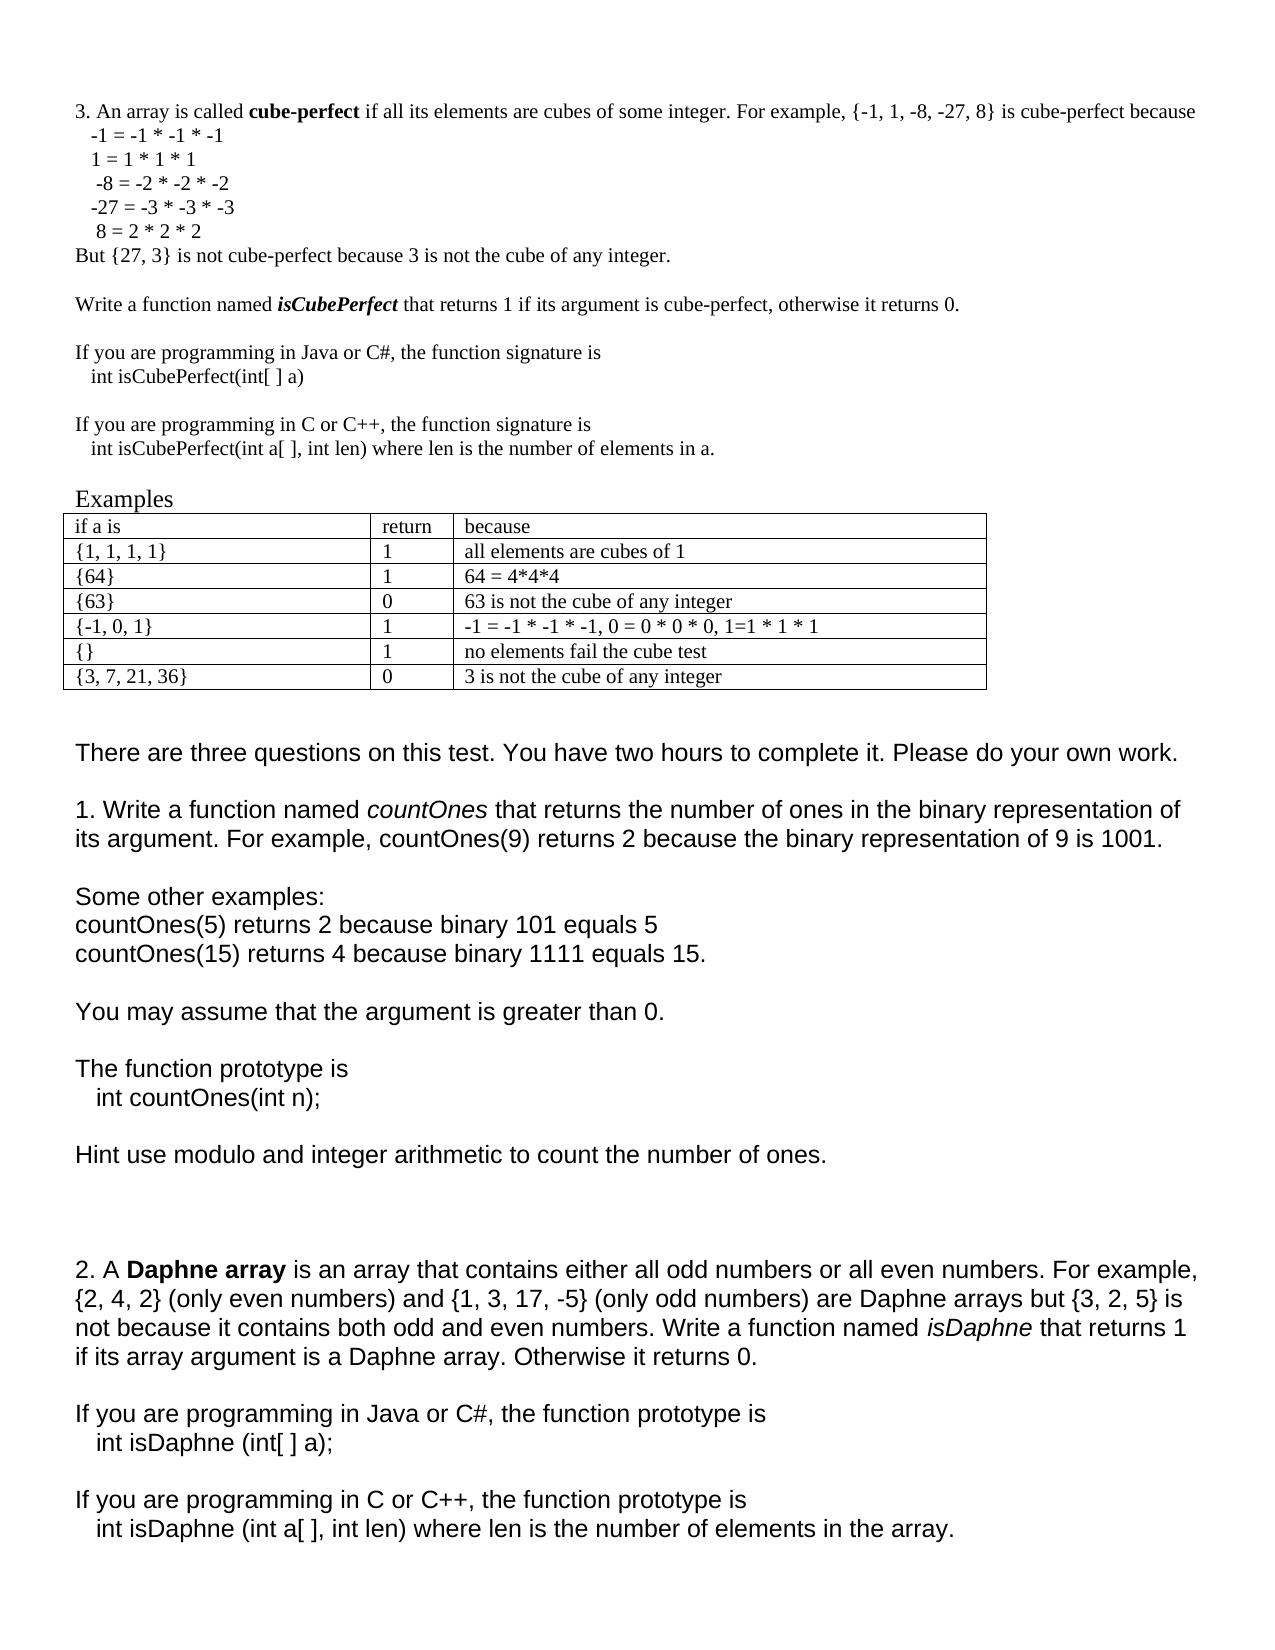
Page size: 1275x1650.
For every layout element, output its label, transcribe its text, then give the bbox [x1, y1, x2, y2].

text countOnes(15) returns 4 because binary 1111 equals 15. [75, 939, 1200, 968]
table_cell {3, 7, 21, 36} [64, 665, 370, 688]
text int isDaphne (int[ ] a); [75, 1428, 1200, 1456]
text You may assume that the argument is greater than 0. [75, 996, 1200, 1025]
text int countOnes(int n); [75, 1083, 1200, 1111]
text Hint use modulo and integer arithmetic to count the number of ones. [75, 1140, 1200, 1169]
table_cell -1 = -1 * -1 * -1, 0 = 0 * 0 * 0, 1=1 * 1 * 1 [454, 614, 986, 638]
text int isDaphne (int a[ ], int len) where len is the number of elements in the array. [75, 1514, 1200, 1543]
text If you are programming in C or C++, the function prototype is [75, 1485, 1200, 1514]
text int isCubePerfect(int[ ] a) [75, 364, 1200, 388]
text Examples [75, 484, 1200, 513]
table_cell 0 [371, 589, 453, 613]
table_cell no elements fail the cube test [454, 639, 986, 663]
table_header if a is [64, 514, 370, 538]
text -8 = -2 * -2 * -2 [75, 171, 1200, 195]
table_cell 1 [371, 564, 453, 588]
text Write a function named isCubePerfect that returns 1 if its argument is cube-perfect, otherwise it returns 0. [75, 292, 1200, 316]
text 1 = 1 * 1 * 1 [75, 147, 1200, 171]
text If you are programming in C or C++, the function signature is [75, 412, 1200, 436]
text 2. A Daphne array is an array that contains either all odd numbers or all even numbers. For example, {2, 4, 2} (only even numbers) and {1, 3, 17, -5} (only odd numbers) are Daphne arrays but {3, 2, 5} is not because it contains both odd and even numbers. Write a function named isDaphne that returns 1 if its array argument is a Daphne array. Otherwise it returns 0. [75, 1255, 1200, 1370]
text -27 = -3 * -3 * -3 [75, 195, 1200, 219]
text Some other examples: [75, 881, 1200, 910]
text int isCubePerfect(int a[ ], int len) where len is the number of elements in a. [75, 436, 1200, 460]
text If you are programming in Java or C#, the function signature is [75, 340, 1200, 364]
text -1 = -1 * -1 * -1 [75, 123, 1200, 147]
table_cell {} [64, 639, 370, 663]
table_cell 1 [371, 639, 453, 663]
text If you are programming in Java or C#, the function prototype is [75, 1399, 1200, 1428]
text There are three questions on this test. You have two hours to complete it. Please do your own work. [75, 738, 1200, 766]
table_cell 63 is not the cube of any integer [454, 589, 986, 613]
text But {27, 3} is not cube-perfect because 3 is not the cube of any integer. [75, 243, 1200, 267]
table_cell 3 is not the cube of any integer [454, 665, 986, 688]
table_header because [454, 514, 986, 538]
text 3. An array is called cube-perfect if all its elements are cubes of some integer. For example, {-1, 1, -8, -27, 8} is cube-perfect because [75, 99, 1200, 123]
table_header return [371, 514, 453, 538]
text The function prototype is [75, 1054, 1200, 1083]
table_cell {63} [64, 589, 370, 613]
table_cell {-1, 0, 1} [64, 614, 370, 638]
text countOnes(5) returns 2 because binary 101 equals 5 [75, 910, 1200, 939]
table_cell 1 [371, 614, 453, 638]
table_cell {1, 1, 1, 1} [64, 539, 370, 563]
table_cell {64} [64, 564, 370, 588]
table_cell 1 [371, 539, 453, 563]
table_cell 64 = 4*4*4 [454, 564, 986, 588]
text 8 = 2 * 2 * 2 [75, 219, 1200, 243]
table_cell all elements are cubes of 1 [454, 539, 986, 563]
table_cell 0 [371, 665, 453, 688]
text 1. Write a function named countOnes that returns the number of ones in the binary representation of its argument. For example, countOnes(9) returns 2 because the binary representation of 9 is 1001. [75, 795, 1200, 853]
